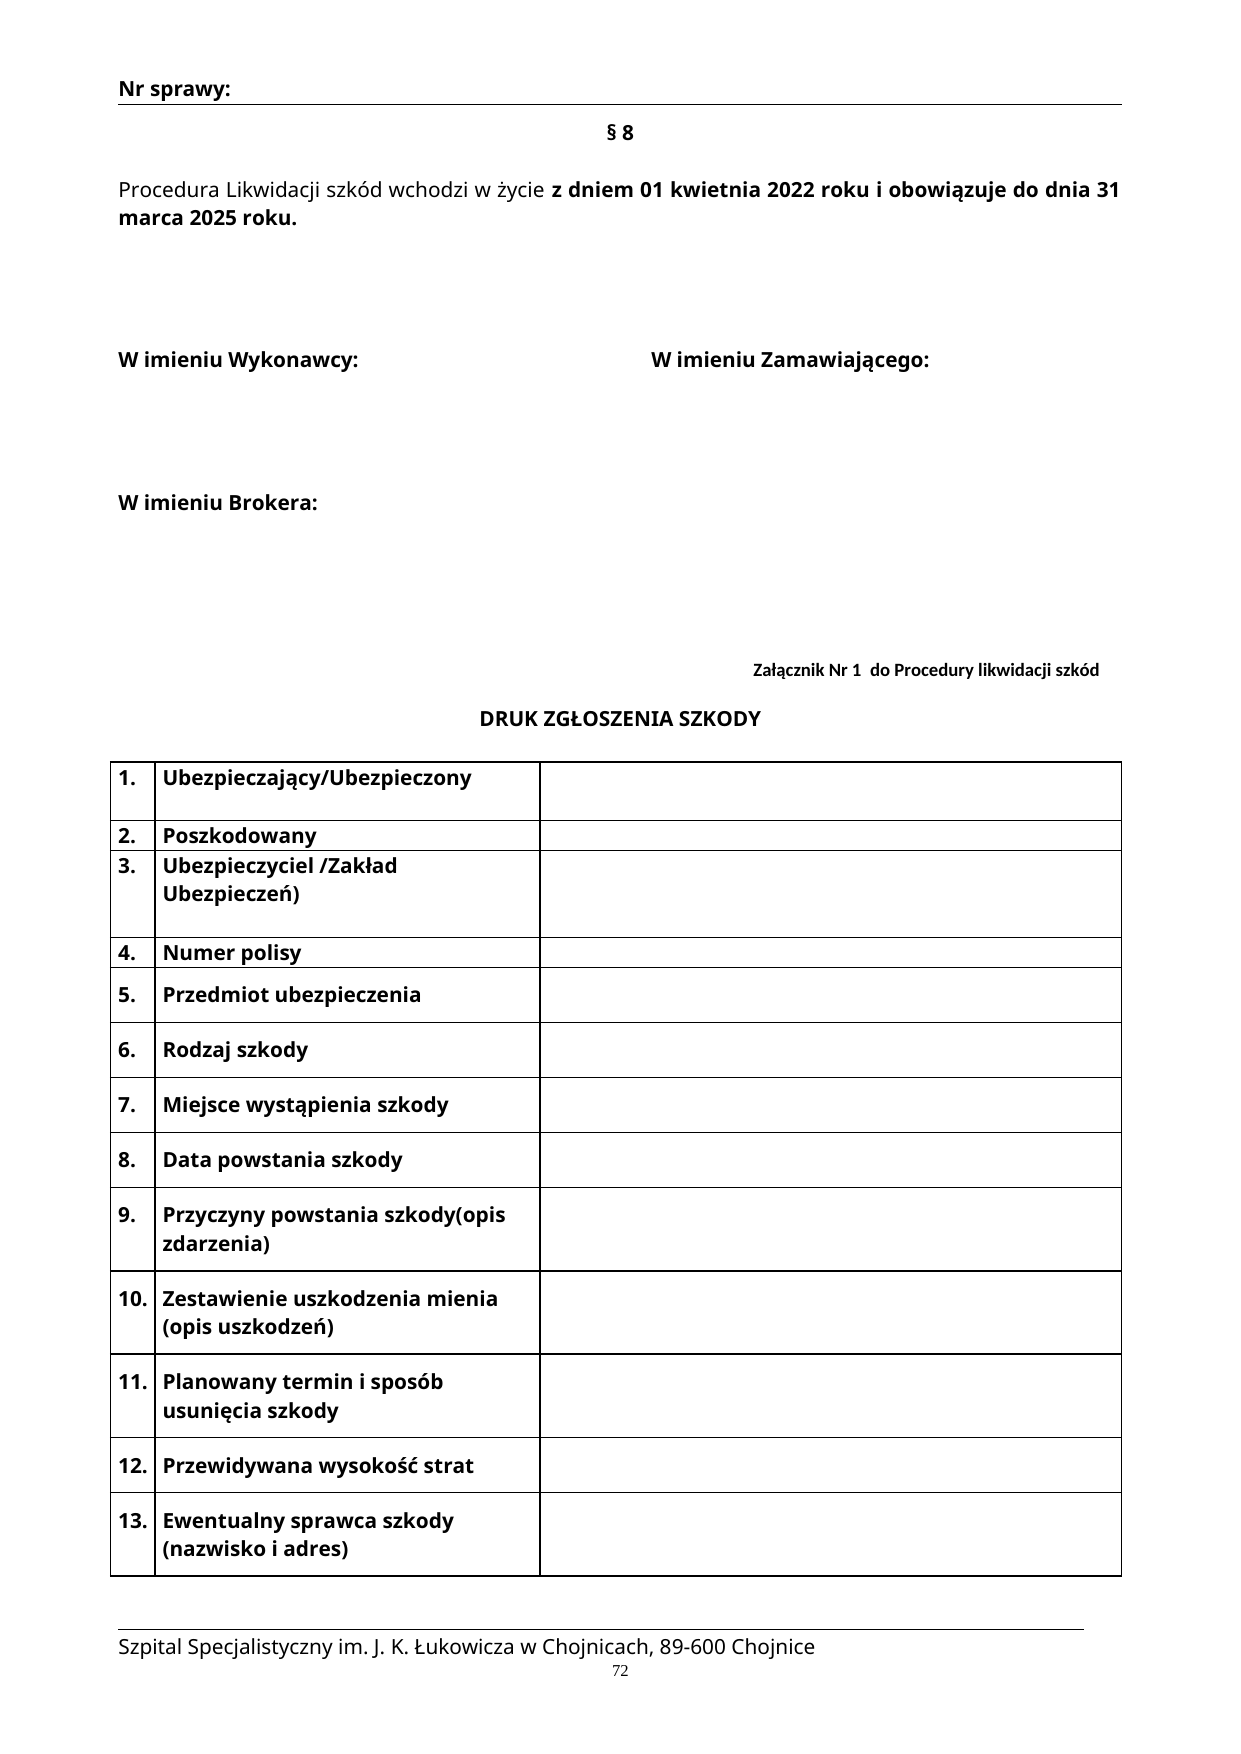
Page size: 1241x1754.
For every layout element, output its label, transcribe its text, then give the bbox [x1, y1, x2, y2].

table_cell [541, 968, 1121, 1021]
table_cell [541, 1078, 1121, 1131]
table_cell Rodzaj szkody [156, 1023, 539, 1076]
table_cell 8. [111, 1133, 154, 1186]
text W imieniu Brokera: [118, 488, 1122, 516]
table_cell 5. [111, 968, 154, 1021]
table_cell 4. [111, 938, 154, 966]
table_cell Ewentualny sprawca szkody (nazwisko i adres) [156, 1493, 539, 1575]
table_cell 9. [111, 1188, 154, 1270]
table_cell Przyczyny powstania szkody(opis zdarzenia) [156, 1188, 539, 1270]
text Załącznik Nr 1 do Procedury likwidacji szkód [118, 658, 1122, 681]
table_cell [541, 1355, 1121, 1437]
table_cell [541, 938, 1121, 966]
table_cell Miejsce wystąpienia szkody [156, 1078, 539, 1131]
table_cell [541, 1023, 1121, 1076]
table_cell Data powstania szkody [156, 1133, 539, 1186]
table_cell Zestawienie uszkodzenia mienia (opis uszkodzeń) [156, 1272, 539, 1353]
table_header Ubezpieczający/Ubezpieczony [156, 763, 539, 819]
table_cell Poszkodowany [156, 821, 539, 849]
table_cell [541, 1188, 1121, 1270]
text § 8 [118, 118, 1122, 147]
table_cell [541, 1272, 1121, 1353]
table_cell [541, 1438, 1121, 1492]
table_cell [541, 821, 1121, 849]
table_cell Planowany termin i sposób usunięcia szkody [156, 1355, 539, 1437]
table_cell Numer polisy [156, 938, 539, 966]
table_cell Przedmiot ubezpieczenia [156, 968, 539, 1021]
table_header [541, 763, 1121, 819]
table_cell 13. [111, 1493, 154, 1575]
text Procedura Likwidacji szkód wchodzi w życie z dniem 01 kwietnia 2022 roku i obowiązuje do dnia 31 marca 2025 roku. [118, 175, 1122, 232]
text DRUK ZGŁOSZENIA SZKODY [118, 704, 1122, 733]
table_cell [541, 1493, 1121, 1575]
table_cell 6. [111, 1023, 154, 1076]
table_cell 3. [111, 851, 154, 936]
table_cell [541, 1133, 1121, 1186]
table_cell Ubezpieczyciel /Zakład Ubezpieczeń) [156, 851, 539, 936]
table_cell 10. [111, 1272, 154, 1353]
table_cell 7. [111, 1078, 154, 1131]
text W imieniu Wykonawcy: W imieniu Zamawiającego: [118, 346, 1122, 374]
table_header 1. [111, 763, 154, 819]
table_cell 2. [111, 821, 154, 849]
table_cell Przewidywana wysokość strat [156, 1438, 539, 1492]
table_cell 11. [111, 1355, 154, 1437]
table_cell 12. [111, 1438, 154, 1492]
table_cell [541, 851, 1121, 936]
